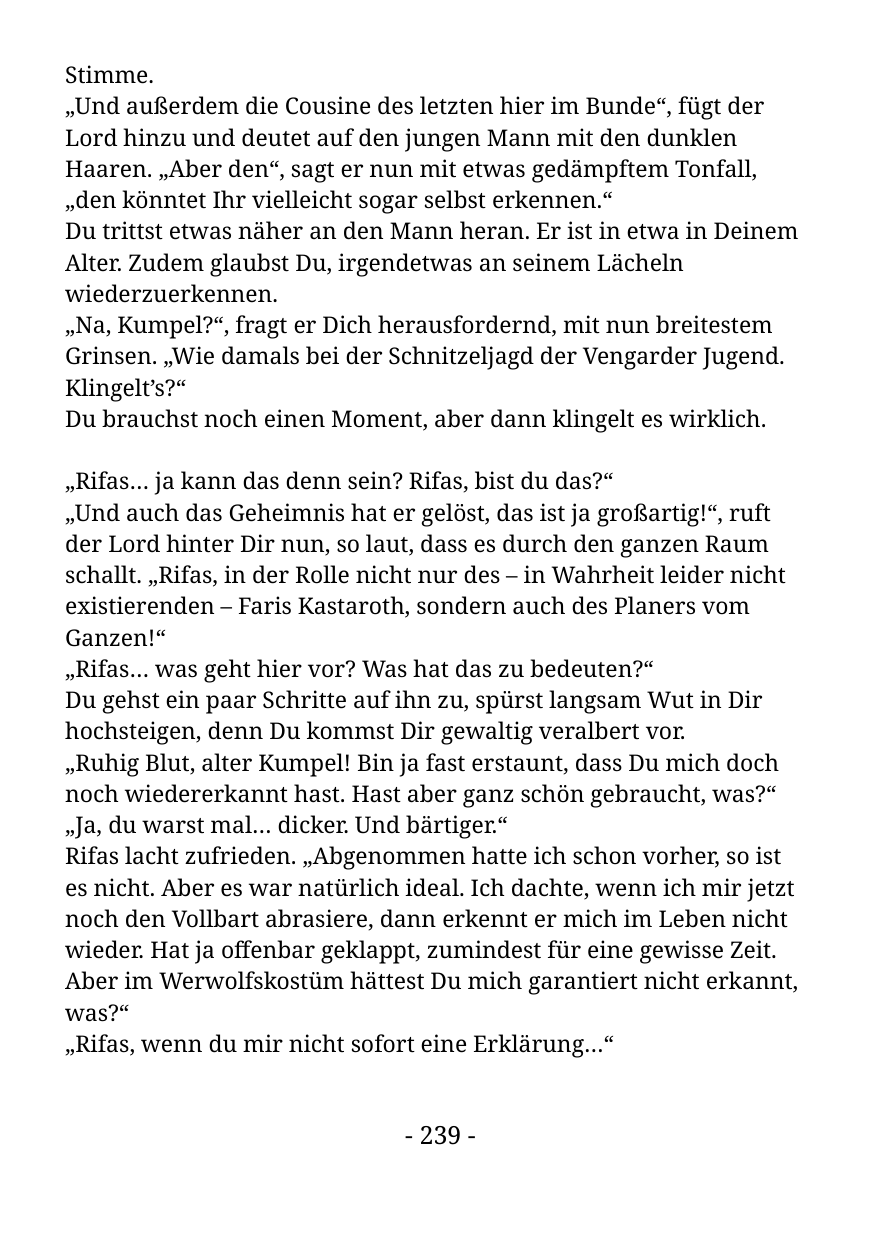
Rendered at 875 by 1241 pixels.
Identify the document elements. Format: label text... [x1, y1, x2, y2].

text „Na, Kumpel?“, fragt er Dich herausfordernd, mit nun breitestem Grinsen. „Wie damals bei der Schnitzeljagd der Vengarder Jugend. Klingelt’s?“ [65, 309, 809, 403]
text „Rifas… was geht hier vor? Was hat das zu bedeuten?“ [65, 653, 809, 684]
text Rifas lacht zufrieden. „Abgenommen hatte ich schon vorher, so ist es nicht. Aber es war natürlich ideal. Ich dachte, wenn ich mir jetzt noch den Vollbart abrasiere, dann erkennt er mich im Leben nicht wieder. Hat ja offenbar geklappt, zumindest für eine gewisse Zeit. Aber im Werwolfskostüm hättest Du mich garantiert nicht erkannt, was?“ [65, 840, 809, 1028]
text Du brauchst noch einen Moment, aber dann klingelt es wirklich. [65, 403, 809, 434]
text Stimme. [65, 59, 809, 90]
text „Rifas… ja kann das denn sein? Rifas, bist du das?“ [65, 465, 809, 497]
text „Und auch das Geheimnis hat er gelöst, das ist ja großartig!“, ruft der Lord hinter Dir nun, so laut, dass es durch den ganzen Raum schallt. „Rifas, in der Rolle nicht nur des – in Wahrheit leider nicht existierenden – Faris Kastaroth, sondern auch des Planers vom Ganzen!“ [65, 497, 809, 653]
text Du gehst ein paar Schritte auf ihn zu, spürst langsam Wut in Dir hochsteigen, denn Du kommst Dir gewaltig veralbert vor. [65, 684, 809, 747]
text „Ruhig Blut, alter Kumpel! Bin ja fast erstaunt, dass Du mich doch noch wiedererkannt hast. Hast aber ganz schön gebraucht, was?“ [65, 747, 809, 809]
text „Und außerdem die Cousine des letzten hier im Bunde“, fügt der Lord hinzu und deutet auf den jungen Mann mit den dunklen Haaren. „Aber den“, sagt er nun mit etwas gedämpftem Tonfall, „den könntet Ihr vielleicht sogar selbst erkennen.“ [65, 90, 809, 215]
text „Rifas, wenn du mir nicht sofort eine Erklärung…“ [65, 1028, 809, 1059]
text Du trittst etwas näher an den Mann heran. Er ist in etwa in Deinem Alter. Zudem glaubst Du, irgendetwas an seinem Lächeln wiederzuerkennen. [65, 215, 809, 309]
text „Ja, du warst mal… dicker. Und bärtiger.“ [65, 809, 809, 840]
